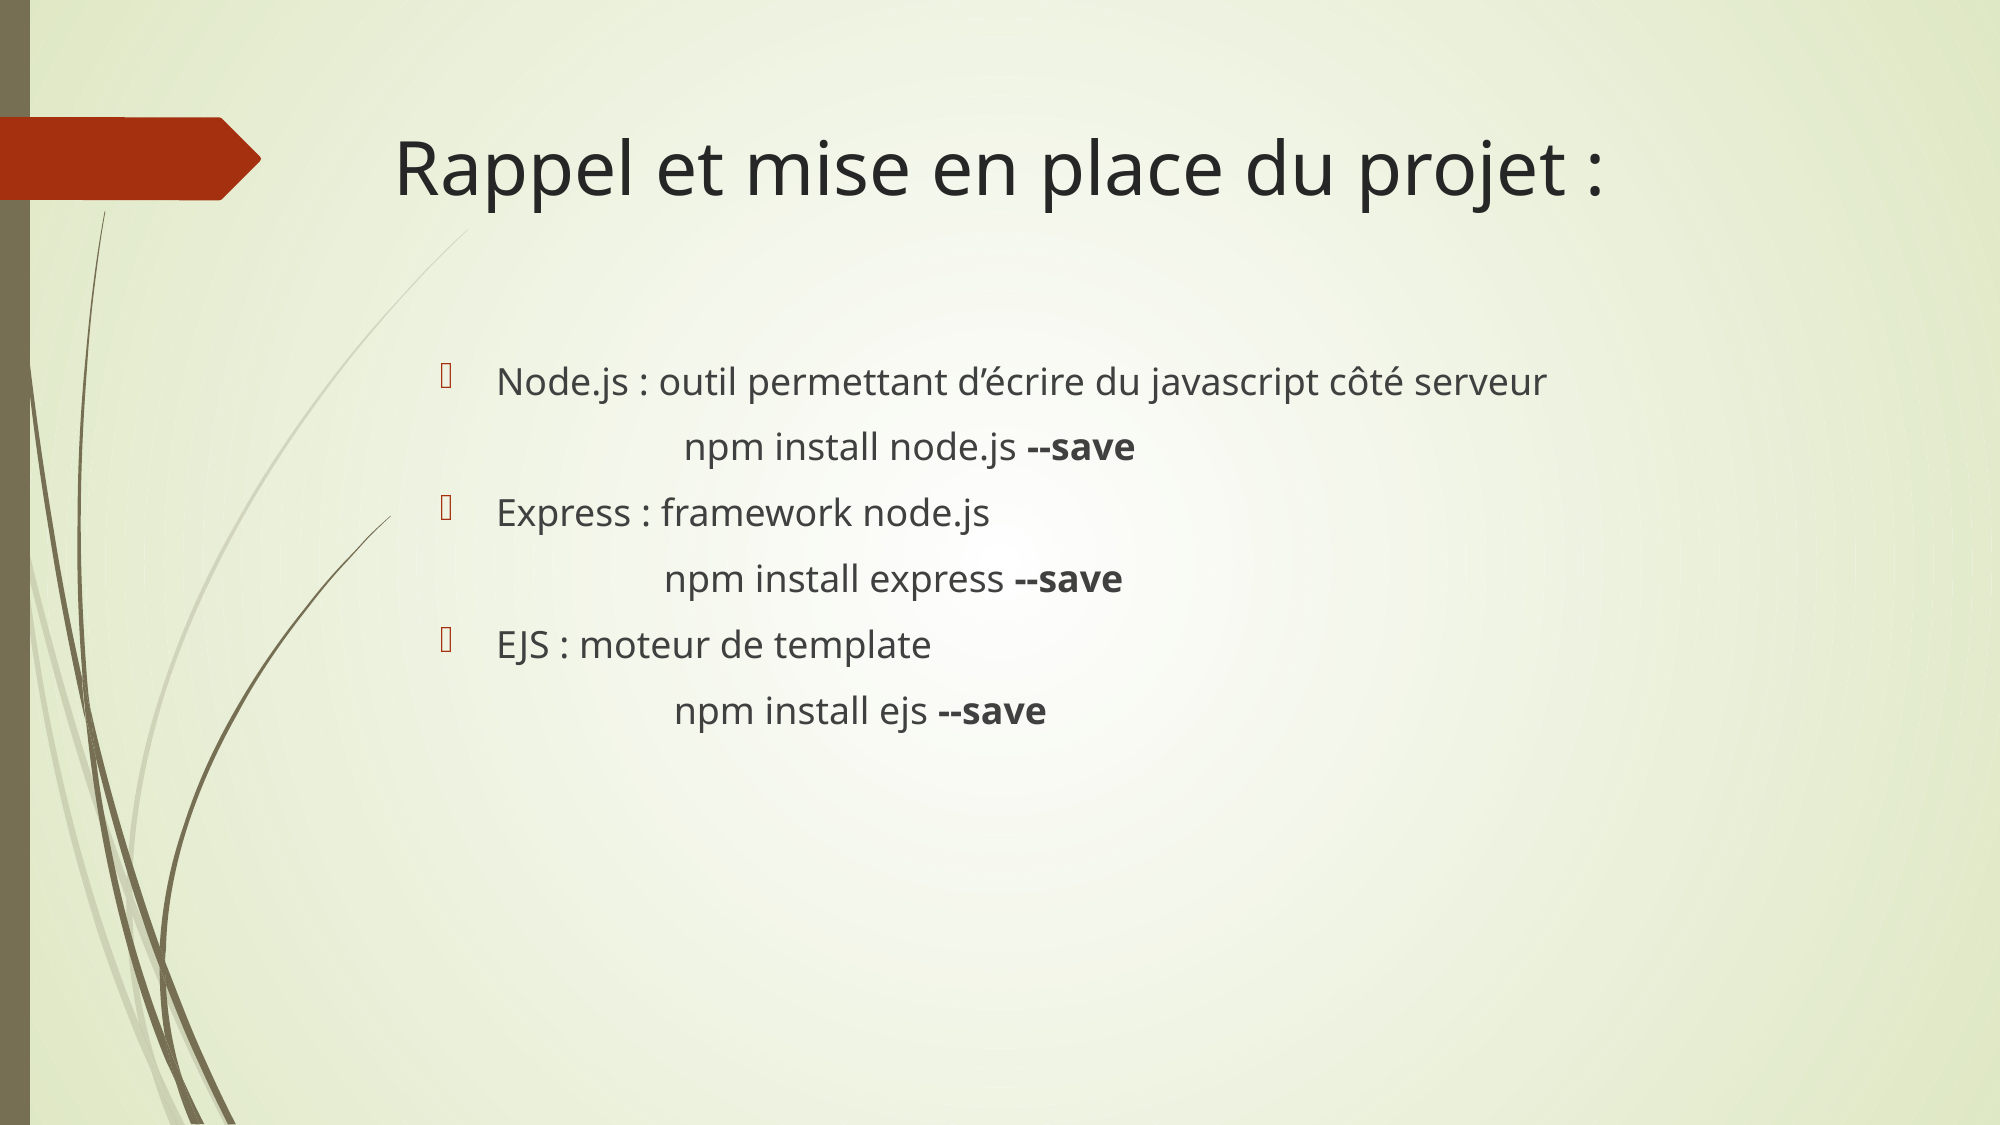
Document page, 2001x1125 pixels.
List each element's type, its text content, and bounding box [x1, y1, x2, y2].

title Rappel et mise en place du projet : [269, 112, 1731, 323]
list Node.js : outil permettant d’écrire du javascript côté serveur npm install node.js --save Express : framework node.js npm install express --save EJS : moteur de template npm install ejs --save [424, 350, 1888, 970]
